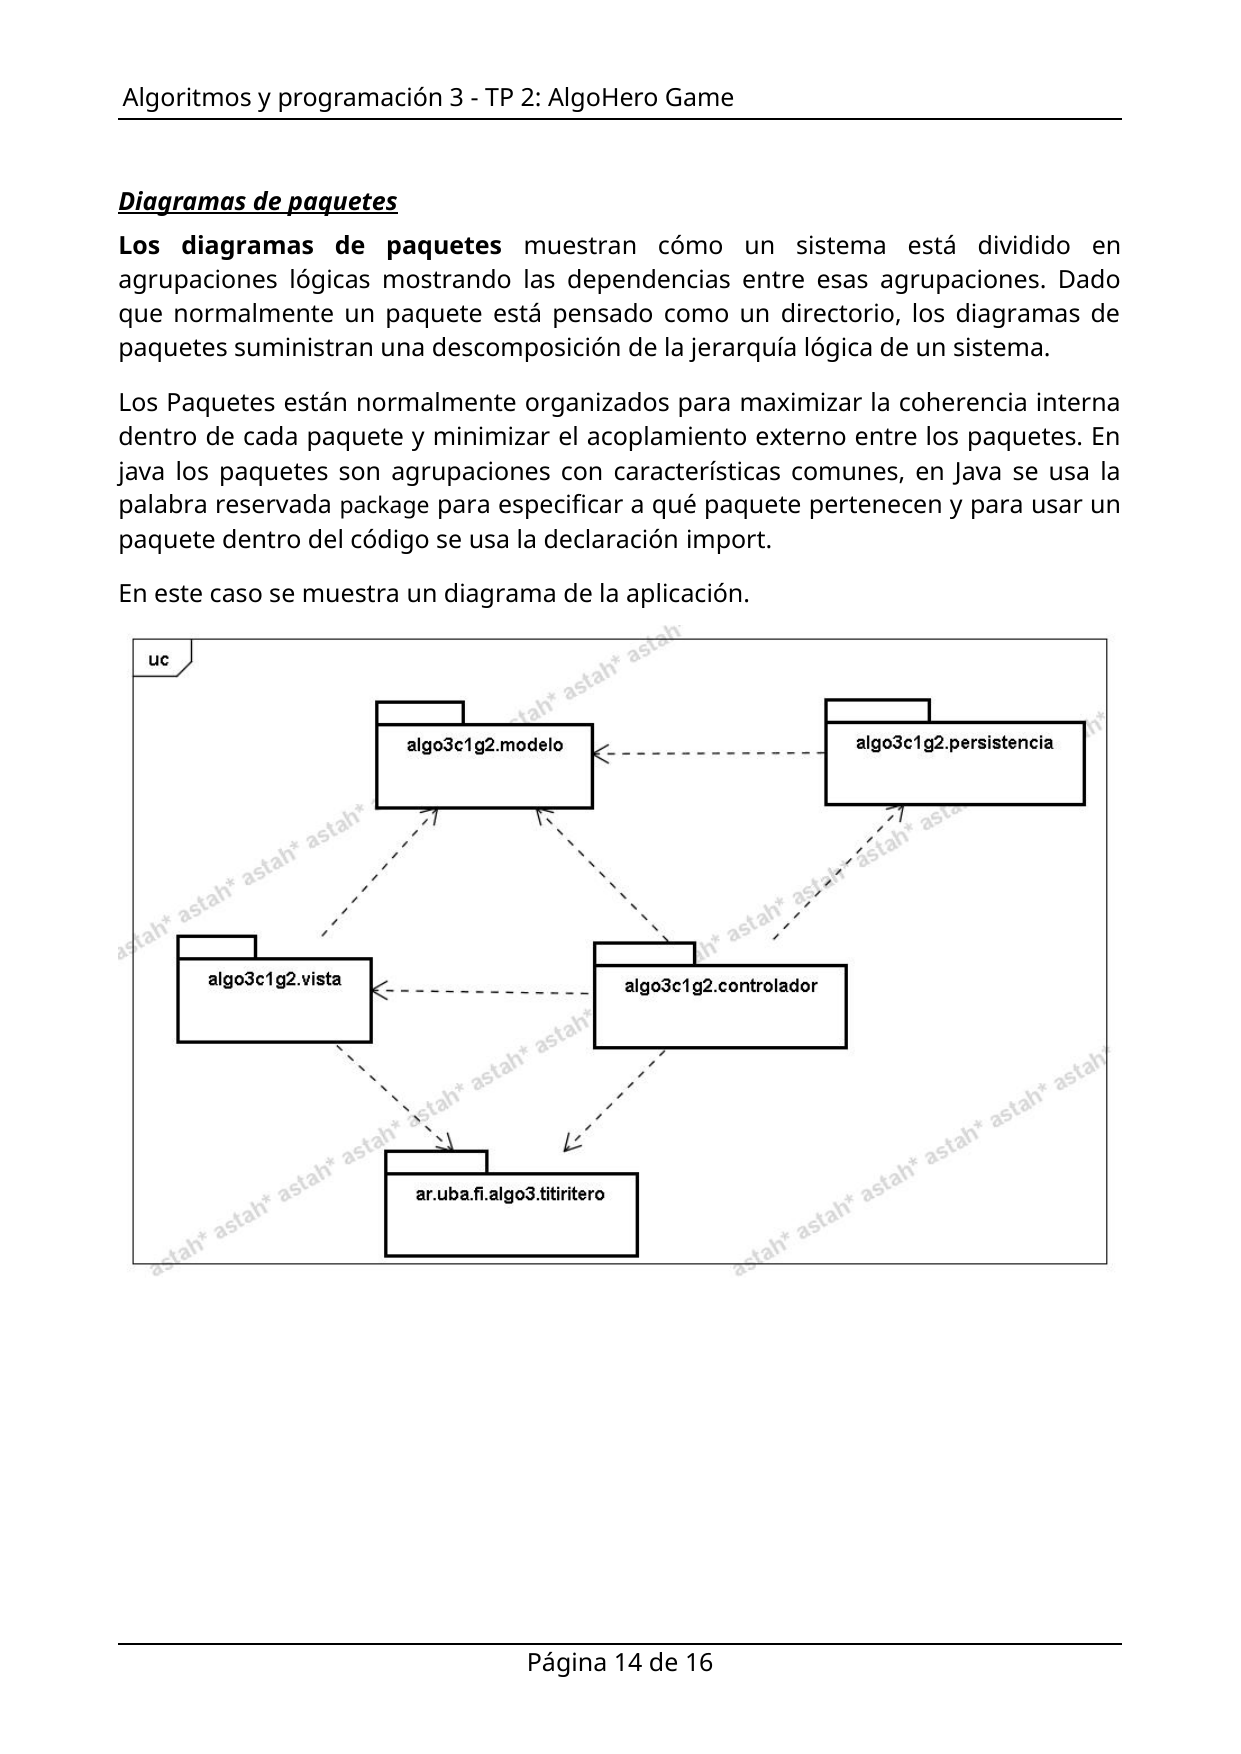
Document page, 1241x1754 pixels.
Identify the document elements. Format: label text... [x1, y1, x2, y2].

text En este caso se muestra un diagrama de la aplicación. [118, 576, 1122, 610]
text Los diagramas de paquetes muestran cómo un sistema está dividido en agrupaciones lógicas mostrando las dependencias entre esas agrupaciones. Dado que normalmente un paquete está pensado como un directorio, los diagramas de paquetes suministran una descomposición de la jerarquía lógica de un sistema. [118, 228, 1122, 364]
subtitle Diagramas de paquetes [118, 183, 1122, 217]
text Los Paquetes están normalmente organizados para maximizar la coherencia interna dentro de cada paquete y minimizar el acoplamiento externo entre los paquetes. En java los paquetes son agrupaciones con características comunes, en Java se usa la palabra reservada package para especificar a qué paquete pertenecen y para usar un paquete dentro del código se usa la declaración import. [118, 385, 1122, 555]
picture [118, 625, 1122, 1278]
